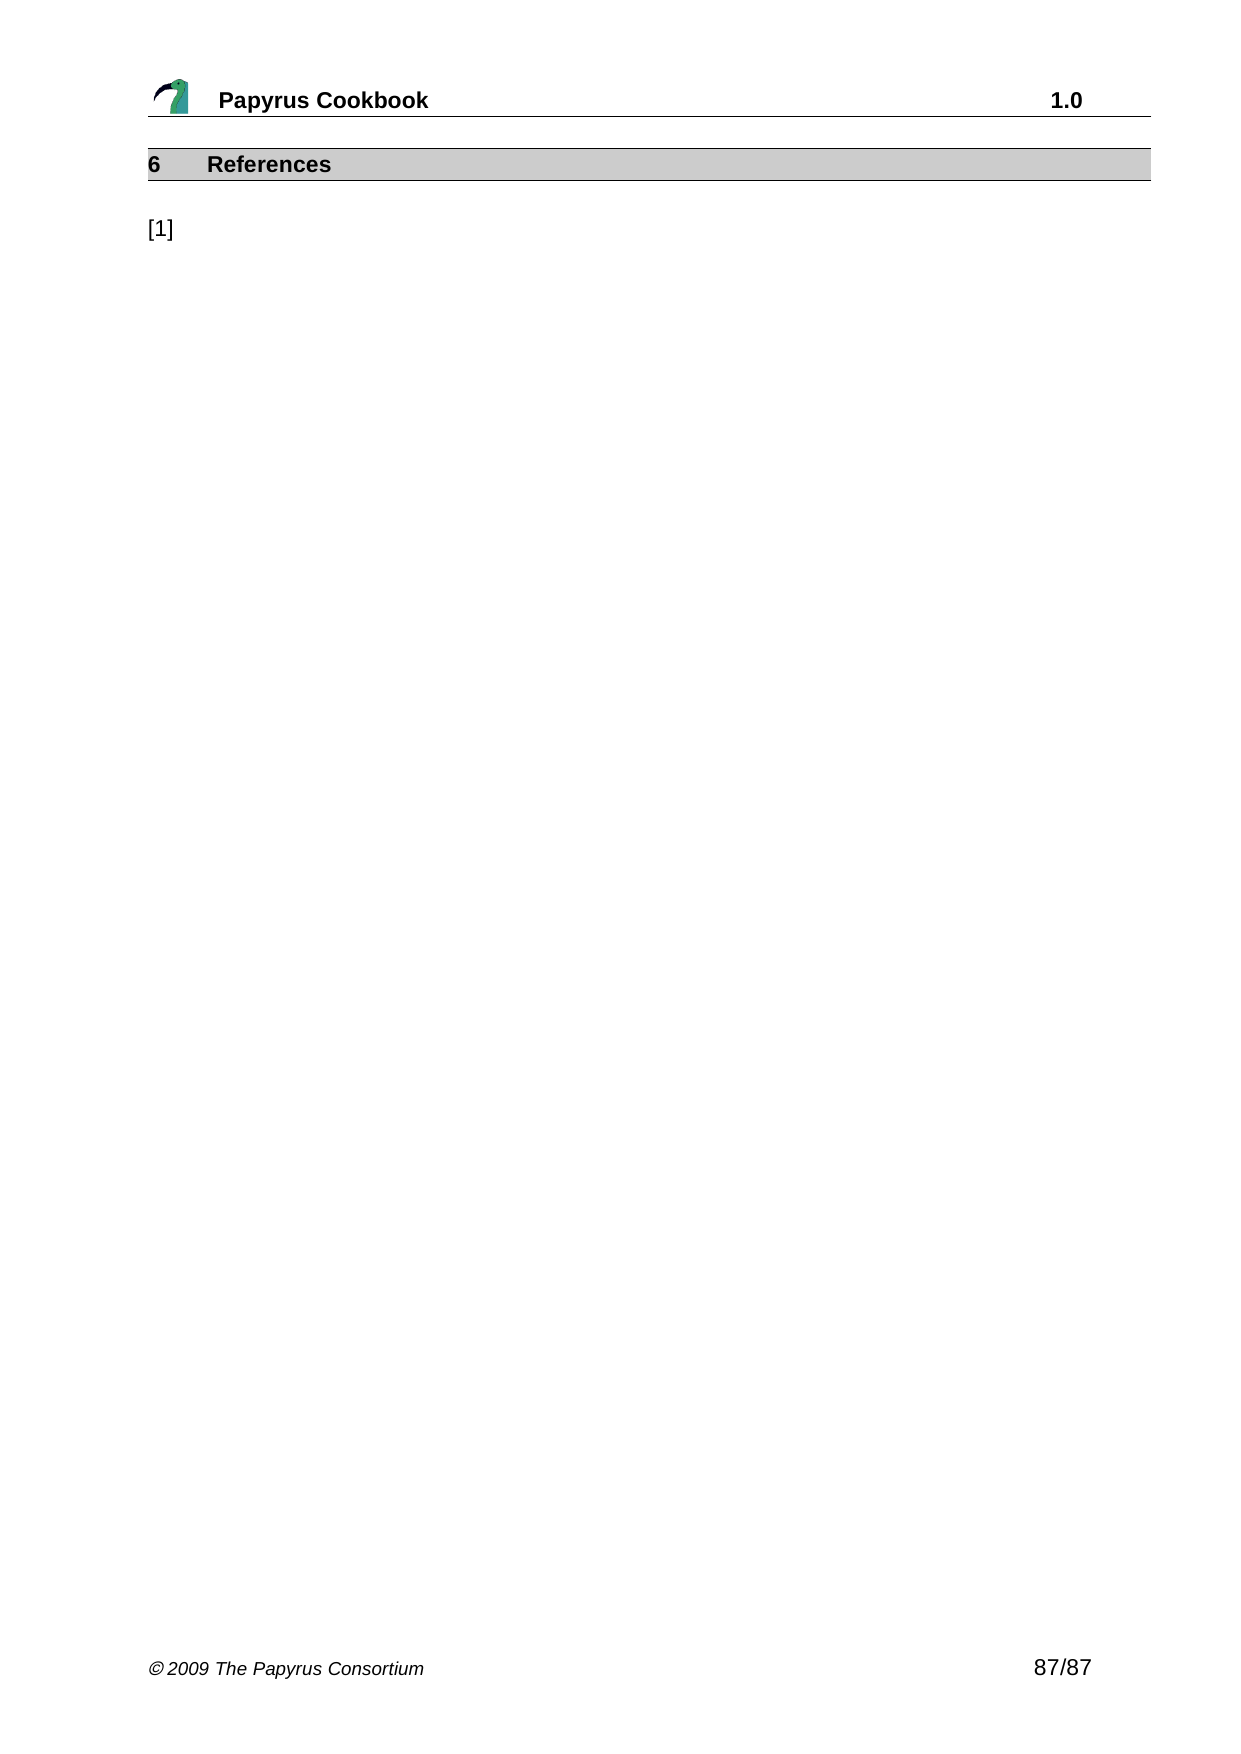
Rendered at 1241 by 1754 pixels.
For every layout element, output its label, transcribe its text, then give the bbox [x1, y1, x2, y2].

subtitle References [148, 149, 1151, 180]
picture [153, 79, 189, 114]
